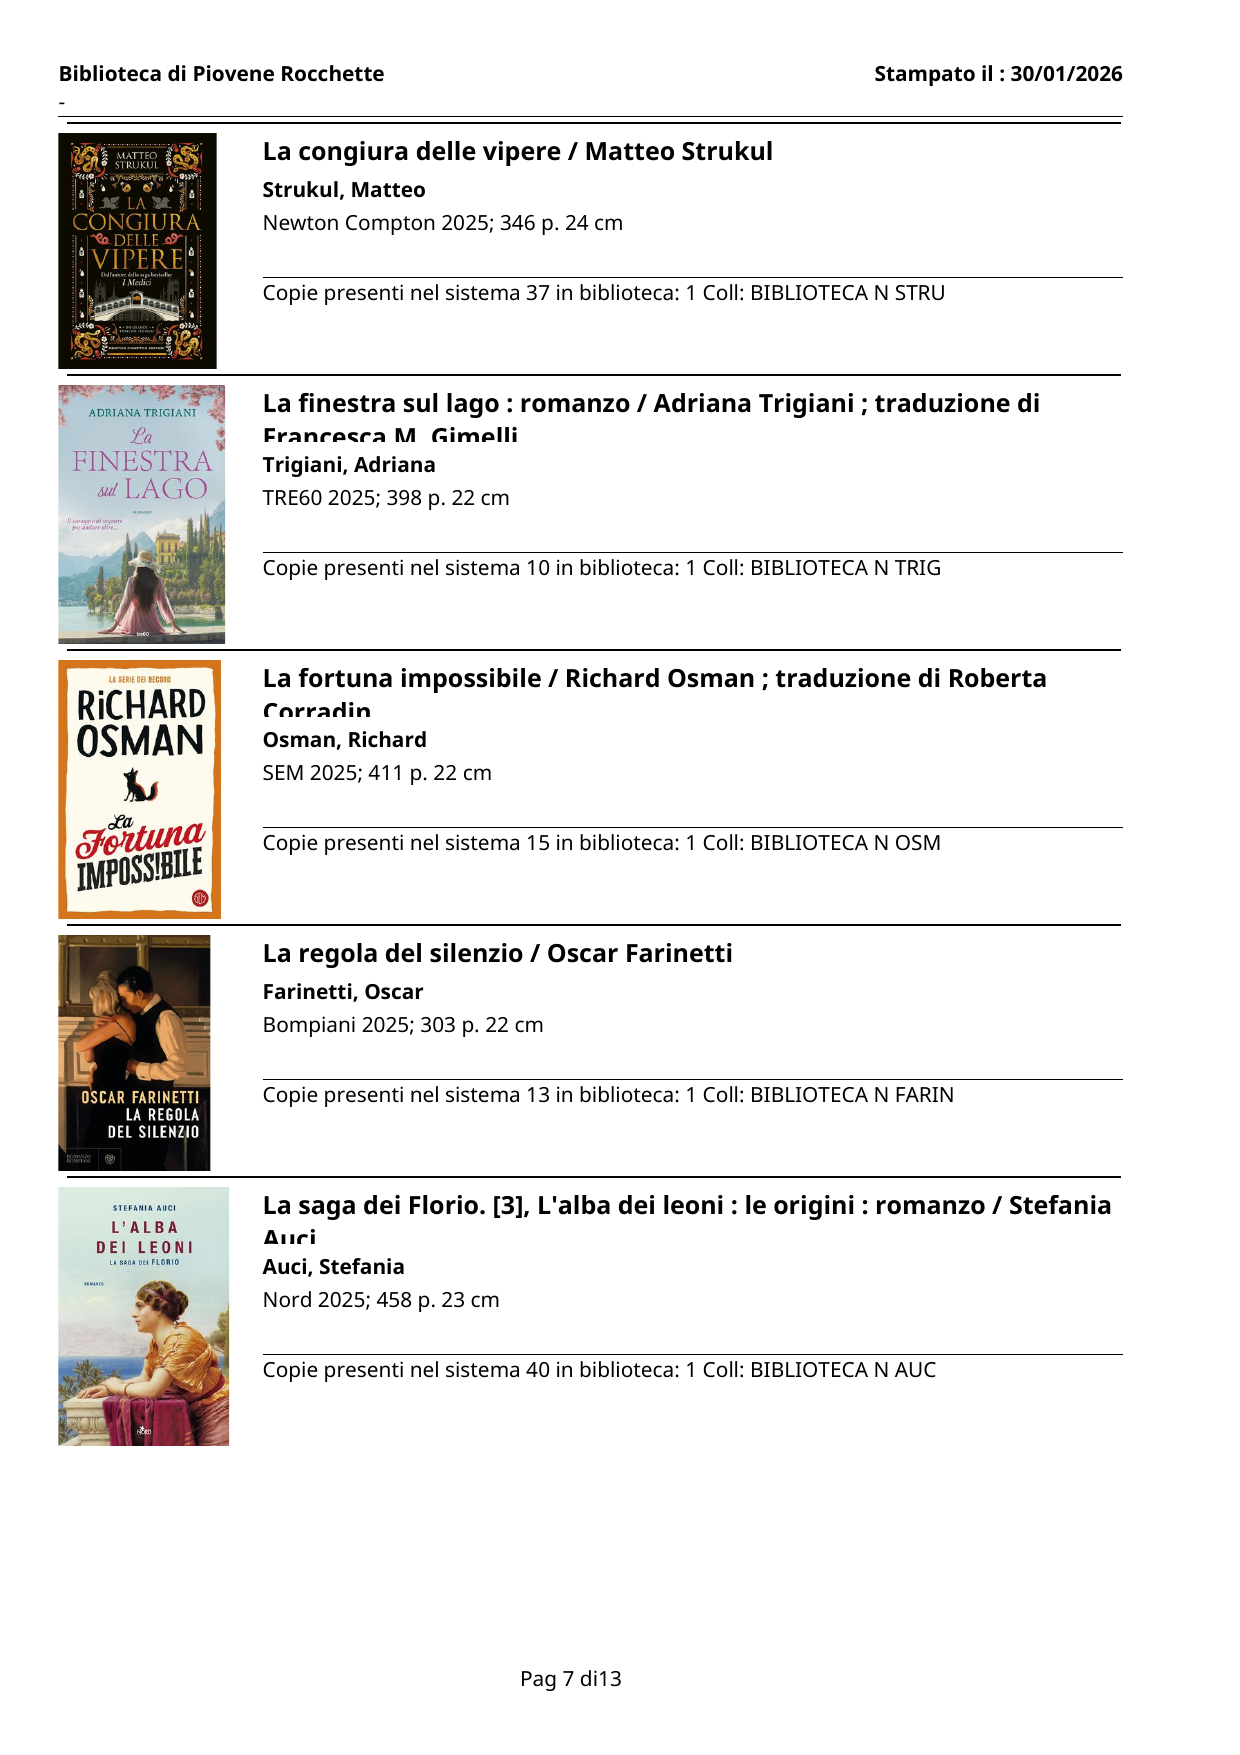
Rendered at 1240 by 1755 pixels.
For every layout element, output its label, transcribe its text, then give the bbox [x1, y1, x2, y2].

table_cell [0, 1446, 58, 1664]
table_cell [0, 935, 58, 969]
table_cell [598, 117, 619, 122]
table_cell [67, 1171, 242, 1176]
table_cell [431, 1171, 598, 1176]
table_cell [619, 652, 681, 660]
table_cell [1123, 969, 1239, 977]
table_cell [242, 977, 262, 1010]
table_cell [598, 969, 619, 977]
table_cell [242, 117, 262, 122]
table_cell [263, 1319, 431, 1354]
table_cell Newton Compton 2025; 346 p. 24 cm [263, 208, 1123, 242]
table_cell [681, 1044, 1123, 1079]
table_cell [242, 552, 262, 581]
table_cell [0, 1383, 58, 1446]
table_cell [681, 927, 1123, 935]
table_cell [0, 969, 58, 977]
table_cell [217, 133, 242, 369]
table_cell Osman, Richard [263, 725, 1123, 758]
table_cell [0, 1171, 58, 1177]
table_cell [1123, 927, 1239, 935]
table_cell [1123, 652, 1239, 660]
table_cell [0, 552, 58, 581]
table_cell [1123, 1665, 1239, 1696]
table_cell [0, 758, 58, 792]
table_cell [681, 1446, 1123, 1664]
table_cell [242, 581, 262, 644]
table_cell [1123, 977, 1239, 1010]
table_cell Farinetti, Oscar [263, 977, 1123, 1010]
table_cell [242, 483, 262, 517]
table_cell [681, 125, 1123, 133]
table_cell [1123, 552, 1239, 581]
table_cell [0, 927, 58, 935]
table_cell [619, 1319, 681, 1354]
table_header [681, 0, 1123, 58]
table_cell Copie presenti nel sistema 10 in biblioteca: 1 Coll: BIBLIOTECA N TRIG [263, 553, 1123, 581]
table_cell [1123, 167, 1239, 175]
picture [58, 935, 211, 1171]
table_cell [1123, 660, 1239, 717]
table_cell [619, 242, 681, 277]
table_cell [1123, 935, 1239, 969]
table_cell SEM 2025; 411 p. 22 cm [263, 758, 1123, 792]
table_cell [242, 644, 262, 649]
table_cell [242, 1079, 262, 1108]
table_cell [0, 1108, 58, 1171]
table_cell [431, 517, 598, 552]
table_cell [242, 1285, 262, 1319]
table_cell [681, 377, 1123, 385]
table_cell [598, 919, 619, 924]
table_cell [681, 167, 1123, 175]
picture [58, 1187, 230, 1446]
table_cell [263, 644, 431, 649]
table_cell La finestra sul lago : romanzo / Adriana Trigiani ; traduzione di Francesca M. Gimelli [263, 385, 1123, 442]
table_cell - [58, 88, 1123, 116]
table_cell [619, 442, 681, 450]
table_cell [242, 652, 262, 660]
table_cell [0, 369, 58, 375]
table_cell [681, 1383, 1123, 1446]
table_cell [0, 660, 58, 717]
table_cell [619, 644, 681, 649]
table_cell [431, 856, 598, 919]
table_cell [263, 125, 431, 133]
table_cell [1123, 58, 1239, 87]
picture [58, 660, 221, 919]
table_cell La saga dei Florio. [3], L'alba dei leoni : le origini : romanzo / Stefania Auci [263, 1188, 1123, 1244]
table_cell [598, 167, 619, 175]
table_cell [242, 175, 262, 208]
table_cell [242, 306, 262, 369]
table_cell [619, 1383, 681, 1446]
table_cell [681, 117, 1123, 123]
table_cell [263, 1446, 431, 1664]
table_cell [681, 1171, 1123, 1177]
table_cell [1123, 242, 1239, 277]
table_cell [1123, 450, 1239, 483]
table_header [619, 0, 681, 58]
table_cell [598, 644, 619, 649]
table_cell [681, 369, 1123, 375]
table_cell [263, 652, 431, 660]
table_cell [681, 517, 1123, 552]
table_cell [1123, 644, 1239, 650]
table_cell [1123, 1319, 1239, 1354]
table_cell [0, 1179, 58, 1187]
table_cell [0, 644, 58, 650]
table_cell [1123, 133, 1239, 167]
table_cell [1123, 385, 1239, 442]
table_cell [431, 369, 598, 374]
table_cell [1123, 1171, 1239, 1177]
table_cell [1123, 175, 1239, 208]
table_cell [0, 1010, 58, 1044]
picture [58, 133, 217, 369]
table_cell [242, 927, 262, 935]
table_cell [431, 969, 598, 977]
table_cell [263, 717, 431, 725]
table_cell [681, 242, 1123, 277]
table_cell [67, 919, 242, 924]
table_header [263, 0, 431, 58]
table_cell [263, 167, 431, 175]
table_cell [242, 450, 262, 483]
table_cell [230, 1188, 242, 1446]
table_cell [242, 208, 262, 242]
table_cell [242, 856, 262, 919]
table_cell Auci, Stefania [263, 1252, 1123, 1285]
picture [58, 385, 226, 644]
table_cell [263, 1044, 431, 1079]
table_cell [619, 125, 681, 133]
table_cell [1123, 717, 1239, 725]
table_cell Pag 7 di [431, 1665, 598, 1696]
table_cell [0, 919, 58, 925]
table_cell [1123, 1108, 1239, 1171]
table_cell [67, 652, 242, 660]
table_cell [263, 369, 431, 374]
table_cell [242, 1354, 262, 1383]
table_cell [0, 88, 58, 117]
table_cell [619, 1244, 681, 1252]
table_cell [58, 1446, 67, 1664]
table_cell [242, 1179, 262, 1187]
table_cell [619, 377, 681, 385]
table_cell [619, 1179, 681, 1187]
table_cell [598, 517, 619, 552]
table_cell [619, 919, 681, 924]
table_cell [242, 167, 262, 175]
table_cell [1123, 1044, 1239, 1079]
table_cell [598, 581, 619, 644]
table_cell [598, 717, 619, 725]
table_cell [242, 717, 262, 725]
table_cell [619, 1108, 681, 1171]
table_cell [619, 306, 681, 369]
table_cell [598, 652, 619, 660]
table_cell [0, 442, 58, 450]
table_cell [263, 856, 431, 919]
table_cell [67, 644, 242, 649]
table_cell [1123, 792, 1239, 827]
table_cell La fortuna impossibile / Richard Osman ; traduzione di Roberta Corradin [263, 660, 1123, 717]
table_cell [619, 856, 681, 919]
table_cell [0, 125, 58, 133]
table_cell [681, 1179, 1123, 1187]
table_cell [242, 725, 262, 758]
table_cell [0, 717, 58, 725]
table_cell [0, 385, 58, 442]
table_cell [1123, 1446, 1239, 1664]
table_cell [58, 377, 67, 385]
table_cell [263, 377, 431, 385]
table_cell TRE60 2025; 398 p. 22 cm [263, 483, 1123, 517]
table_cell [242, 1244, 262, 1252]
table_cell [242, 919, 262, 924]
table_cell [263, 1179, 431, 1187]
table_cell [431, 442, 598, 450]
table_cell [431, 1179, 598, 1187]
table_cell [1123, 1179, 1239, 1187]
table_cell [0, 1188, 58, 1244]
table_header [598, 0, 619, 58]
table_cell [0, 827, 58, 856]
table_cell [619, 581, 681, 644]
table_cell [681, 1665, 1123, 1696]
table_cell [0, 1079, 58, 1108]
table_cell [58, 1665, 67, 1696]
table_cell [598, 242, 619, 277]
table_cell [681, 442, 1123, 450]
table_cell La regola del silenzio / Oscar Farinetti [263, 935, 1123, 969]
table_cell [619, 167, 681, 175]
table_header [1123, 0, 1239, 58]
table_cell [619, 927, 681, 935]
table_cell [263, 792, 431, 827]
table_cell [0, 133, 58, 167]
table_cell [263, 1665, 431, 1696]
table_cell [619, 117, 681, 122]
table_cell [1123, 208, 1239, 242]
table_cell [58, 125, 67, 133]
table_header [0, 0, 58, 58]
table_cell [1123, 1252, 1239, 1285]
table_cell [1123, 1383, 1239, 1446]
table_header [431, 0, 598, 58]
table_cell [619, 517, 681, 552]
table_cell [431, 644, 598, 649]
table_cell [598, 1179, 619, 1187]
table_cell [242, 969, 262, 977]
table_cell [1123, 277, 1239, 306]
table_cell [242, 277, 262, 306]
table_cell Stampato il : 30/01/2026 [619, 58, 1123, 87]
table_cell Strukul, Matteo [263, 175, 1123, 208]
table_cell [598, 442, 619, 450]
table_cell [431, 652, 598, 660]
table_cell [1123, 442, 1239, 450]
table_cell [1123, 1010, 1239, 1044]
table_cell [1123, 1188, 1239, 1244]
table_cell [681, 717, 1123, 725]
table_cell [0, 117, 58, 123]
table_cell [619, 792, 681, 827]
table_cell [67, 125, 242, 133]
table_cell [619, 1044, 681, 1079]
table_cell [0, 581, 58, 644]
table_cell [1123, 125, 1239, 133]
table_cell [1123, 827, 1239, 856]
table_cell [1123, 725, 1239, 758]
table_cell [0, 175, 58, 208]
table_cell [242, 385, 262, 442]
table_cell [1123, 517, 1239, 552]
table_cell [681, 652, 1123, 660]
table_cell [598, 1044, 619, 1079]
table_cell [263, 242, 431, 277]
table_cell [431, 792, 598, 827]
table_cell [242, 1252, 262, 1285]
table_cell [242, 660, 262, 717]
table_cell [0, 1244, 58, 1252]
table_cell [0, 242, 58, 277]
table_cell 13 [598, 1665, 681, 1696]
table_cell [1123, 919, 1239, 925]
table_cell [1123, 1244, 1239, 1252]
table_cell [0, 208, 58, 242]
table_cell [598, 1244, 619, 1252]
table_cell [598, 1171, 619, 1176]
table_cell [58, 369, 67, 375]
table_cell [67, 369, 242, 374]
table_cell [681, 644, 1123, 650]
table_cell [263, 969, 431, 977]
table_cell [1123, 581, 1239, 644]
table_cell [431, 919, 598, 924]
table_cell [681, 581, 1123, 644]
table_cell [598, 1108, 619, 1171]
table_cell Nord 2025; 458 p. 23 cm [263, 1285, 1123, 1319]
table_cell [242, 935, 262, 969]
table_cell [263, 306, 431, 369]
table_cell [263, 1171, 431, 1176]
table_cell [598, 856, 619, 919]
table_cell Copie presenti nel sistema 15 in biblioteca: 1 Coll: BIBLIOTECA N OSM [263, 828, 1123, 856]
table_cell [242, 1171, 262, 1176]
table_cell [0, 856, 58, 919]
table_cell Copie presenti nel sistema 37 in biblioteca: 1 Coll: BIBLIOTECA N STRU [263, 278, 1123, 306]
table_cell [0, 483, 58, 517]
table_cell [242, 1108, 262, 1171]
table_cell [681, 792, 1123, 827]
table_cell [681, 919, 1123, 925]
table_cell [431, 242, 598, 277]
table_cell [619, 1446, 681, 1664]
table_cell [67, 117, 242, 122]
table_cell [431, 117, 598, 122]
table_cell [598, 125, 619, 133]
table_cell [681, 1319, 1123, 1354]
table_cell [1123, 1285, 1239, 1319]
table_cell La congiura delle vipere / Matteo Strukul [263, 133, 1123, 167]
table_cell [242, 792, 262, 827]
table_header [58, 0, 67, 58]
table_cell [242, 1319, 262, 1354]
table_cell [67, 377, 242, 385]
table_cell [263, 117, 431, 122]
table_cell [1123, 117, 1239, 123]
table_cell [619, 969, 681, 977]
table_cell [242, 1044, 262, 1079]
table_header [242, 0, 262, 58]
table_header [67, 0, 242, 58]
table_cell [242, 517, 262, 552]
table_cell [211, 935, 242, 1171]
table_cell [263, 1383, 431, 1446]
table_cell [0, 1319, 58, 1354]
table_cell [58, 644, 67, 650]
table_cell [0, 167, 58, 175]
table_cell [1123, 377, 1239, 385]
table_cell [242, 377, 262, 385]
table_cell [598, 306, 619, 369]
table_cell [242, 1383, 262, 1446]
table_cell [598, 927, 619, 935]
table_cell [681, 1244, 1123, 1252]
table_cell [58, 927, 67, 935]
table_cell [431, 1244, 598, 1252]
table_cell [0, 792, 58, 827]
table_cell [263, 1108, 431, 1171]
table_cell [681, 969, 1123, 977]
table_cell [242, 1188, 262, 1244]
table_cell [242, 827, 262, 856]
table_cell [0, 377, 58, 385]
table_cell [58, 652, 67, 660]
table_cell [431, 167, 598, 175]
table_cell [431, 581, 598, 644]
table_cell [431, 377, 598, 385]
table_cell [0, 977, 58, 1010]
table_cell [598, 377, 619, 385]
table_cell [0, 1354, 58, 1383]
table_cell [0, 1044, 58, 1079]
table_cell Trigiani, Adriana [263, 450, 1123, 483]
table_cell [67, 1179, 242, 1187]
table_cell [58, 919, 67, 925]
table_cell [431, 1319, 598, 1354]
table_cell [1123, 1079, 1239, 1108]
table_cell [598, 792, 619, 827]
table_cell [681, 856, 1123, 919]
table_cell [598, 1319, 619, 1354]
table_cell Biblioteca di Piovene Rocchette [58, 58, 619, 87]
table_cell [0, 306, 58, 369]
table_cell [0, 1252, 58, 1285]
table_cell [226, 385, 242, 644]
table_cell [242, 1446, 262, 1664]
table_cell [67, 1665, 242, 1696]
table_cell [67, 927, 242, 935]
table_cell [431, 125, 598, 133]
table_cell [263, 517, 431, 552]
table_cell [0, 58, 58, 87]
table_cell [263, 442, 431, 450]
table_cell [242, 133, 262, 167]
table_cell [0, 450, 58, 483]
table_cell [1123, 856, 1239, 919]
table_cell [431, 1108, 598, 1171]
table_cell [58, 117, 67, 123]
table_cell [1123, 306, 1239, 369]
table_cell [58, 1171, 67, 1177]
table_cell [242, 369, 262, 374]
table_cell [221, 660, 242, 919]
table_cell [242, 1665, 262, 1696]
table_cell [0, 652, 58, 660]
table_cell [242, 1010, 262, 1044]
table_cell [681, 1108, 1123, 1171]
table_cell [681, 306, 1123, 369]
table_cell [242, 242, 262, 277]
table_cell [67, 1446, 242, 1664]
table_cell [619, 1171, 681, 1176]
table_cell [263, 581, 431, 644]
table_cell [431, 717, 598, 725]
table_cell [431, 1446, 598, 1664]
table_cell [1123, 483, 1239, 517]
table_cell [0, 725, 58, 758]
table_cell [0, 277, 58, 306]
table_cell [1123, 758, 1239, 792]
table_cell [619, 369, 681, 374]
table_cell Bompiani 2025; 303 p. 22 cm [263, 1010, 1123, 1044]
table_cell [242, 125, 262, 133]
table_cell [431, 1383, 598, 1446]
table_cell [242, 442, 262, 450]
table_cell [263, 1244, 431, 1252]
table_cell [1123, 369, 1239, 375]
table_cell [1123, 88, 1239, 117]
table_cell [0, 1665, 58, 1696]
table_cell [598, 369, 619, 374]
table_cell [431, 1044, 598, 1079]
table_cell [0, 517, 58, 552]
table_cell [598, 1383, 619, 1446]
table_cell [598, 1446, 619, 1664]
table_cell [1123, 1354, 1239, 1383]
table_cell [58, 1179, 67, 1187]
table_cell [431, 927, 598, 935]
table_cell [263, 927, 431, 935]
table_cell Copie presenti nel sistema 13 in biblioteca: 1 Coll: BIBLIOTECA N FARIN [263, 1080, 1123, 1108]
table_cell Copie presenti nel sistema 40 in biblioteca: 1 Coll: BIBLIOTECA N AUC [263, 1355, 1123, 1383]
table_cell [619, 717, 681, 725]
table_cell [431, 306, 598, 369]
table_cell [263, 919, 431, 924]
table_cell [242, 758, 262, 792]
table_cell [0, 1285, 58, 1319]
